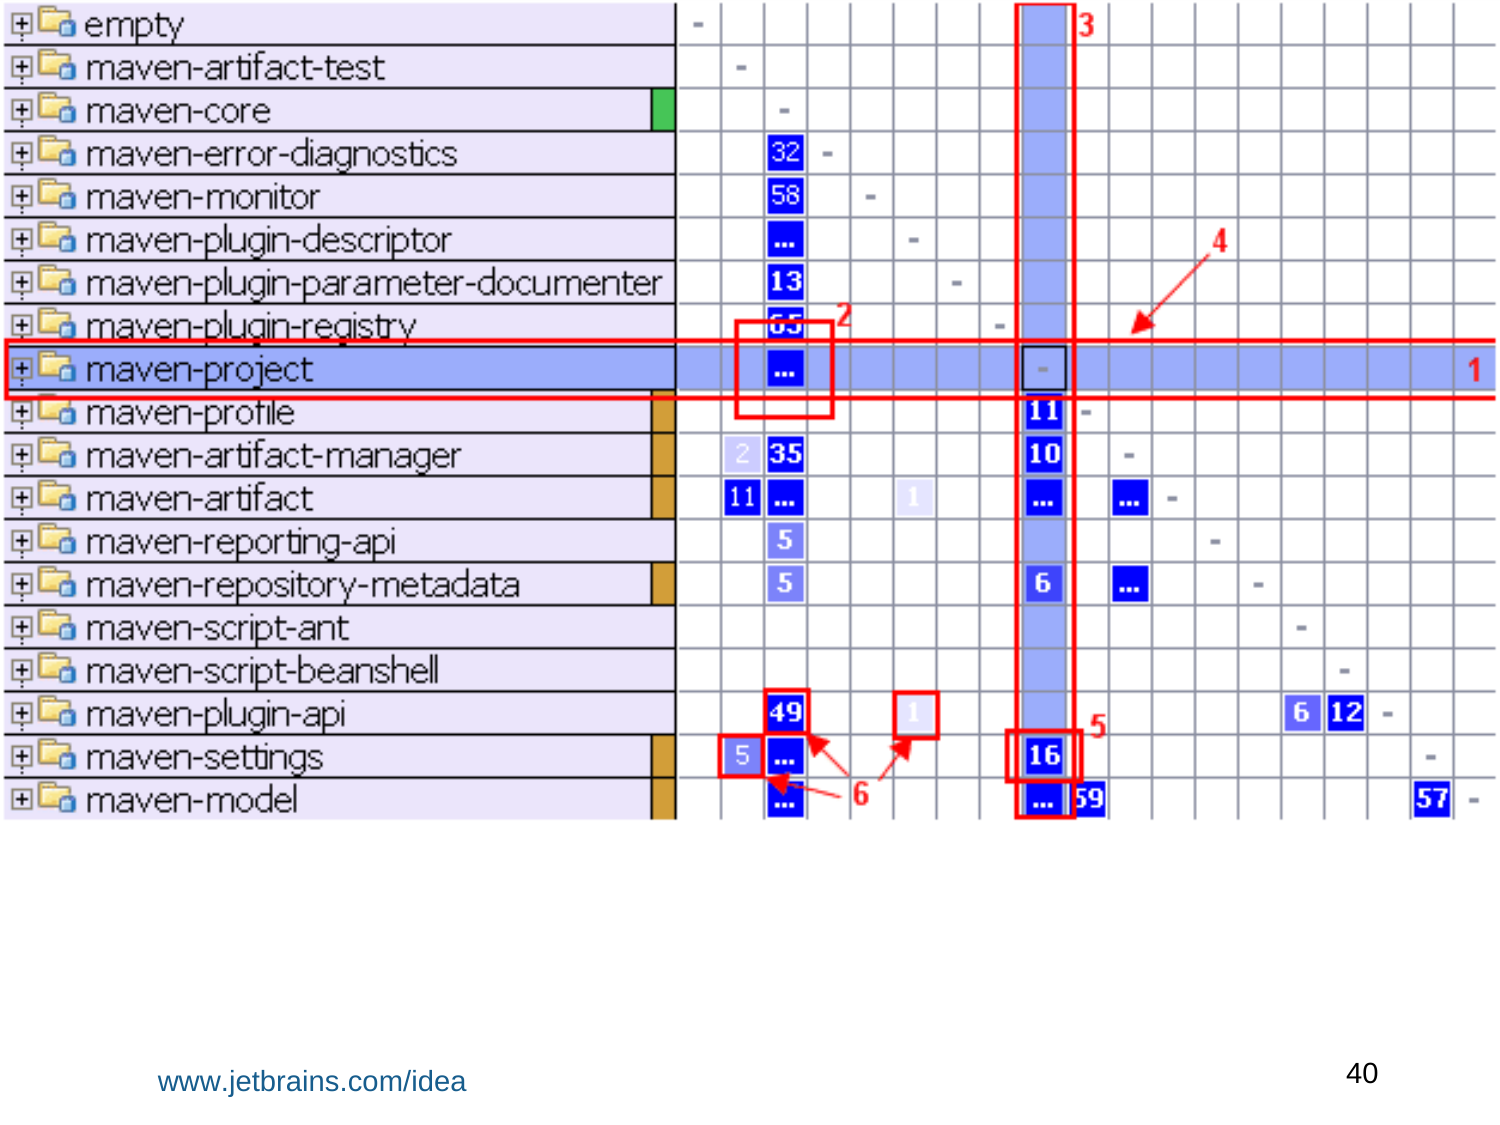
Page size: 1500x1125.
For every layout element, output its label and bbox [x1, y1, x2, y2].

picture [0, 0, 1500, 826]
